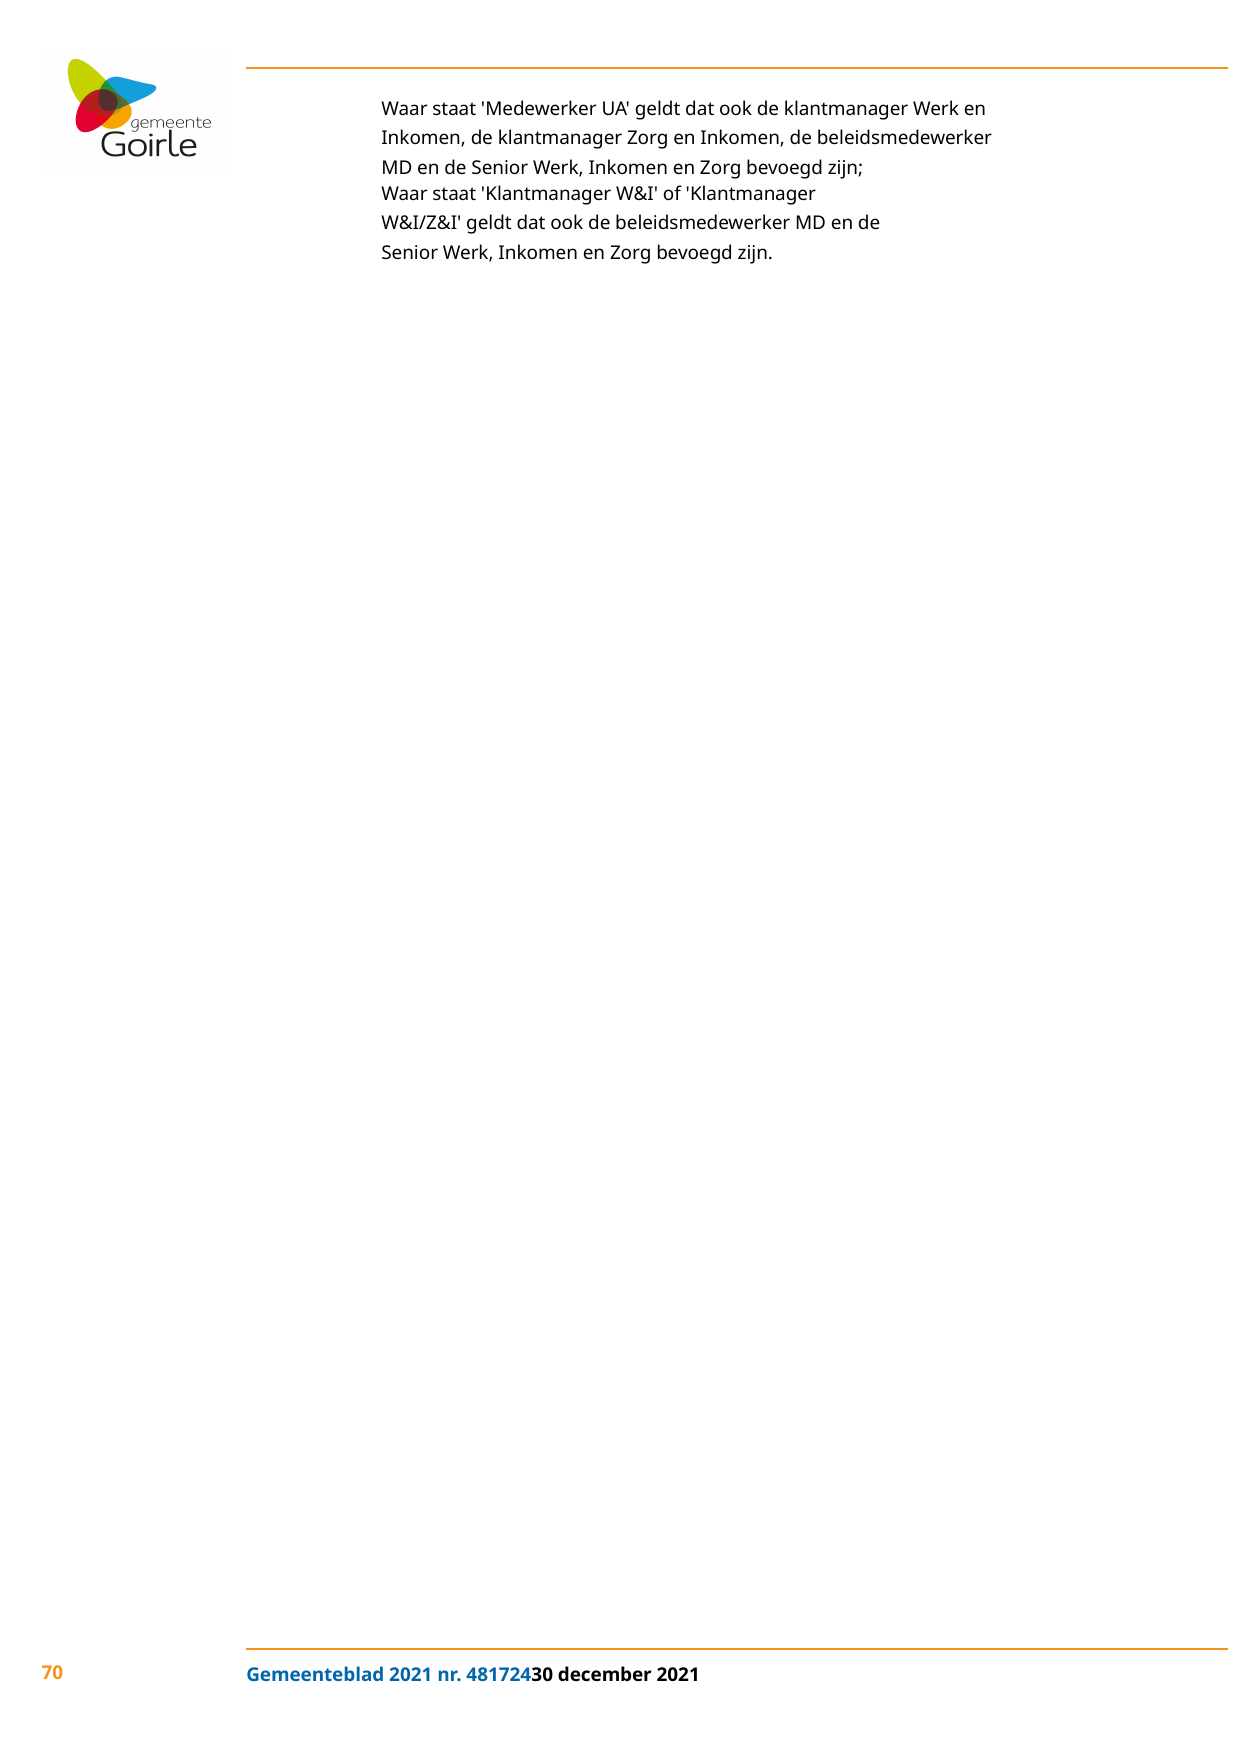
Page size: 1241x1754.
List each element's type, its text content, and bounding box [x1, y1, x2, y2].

picture [41, 47, 231, 172]
table_cell [1018, 180, 1152, 264]
table_cell [1018, 95, 1152, 180]
table_cell [885, 180, 1018, 264]
table_cell Waar staat 'Klantmanager W&I' of 'Klantmanager W&I/Z&I' geldt dat ook de beleidsmedewerker MD en de Senior Werk, Inkomen en Zorg bevoegd zijn. [381, 180, 885, 264]
table_cell [248, 180, 381, 264]
table_cell Waar staat 'Medewerker UA' geldt dat ook de klantmanager Werk en Inkomen, de klantmanager Zorg en Inkomen, de beleidsmedewerker MD en de Senior Werk, Inkomen en Zorg bevoegd zijn; [381, 95, 1018, 180]
table_cell [248, 95, 381, 180]
